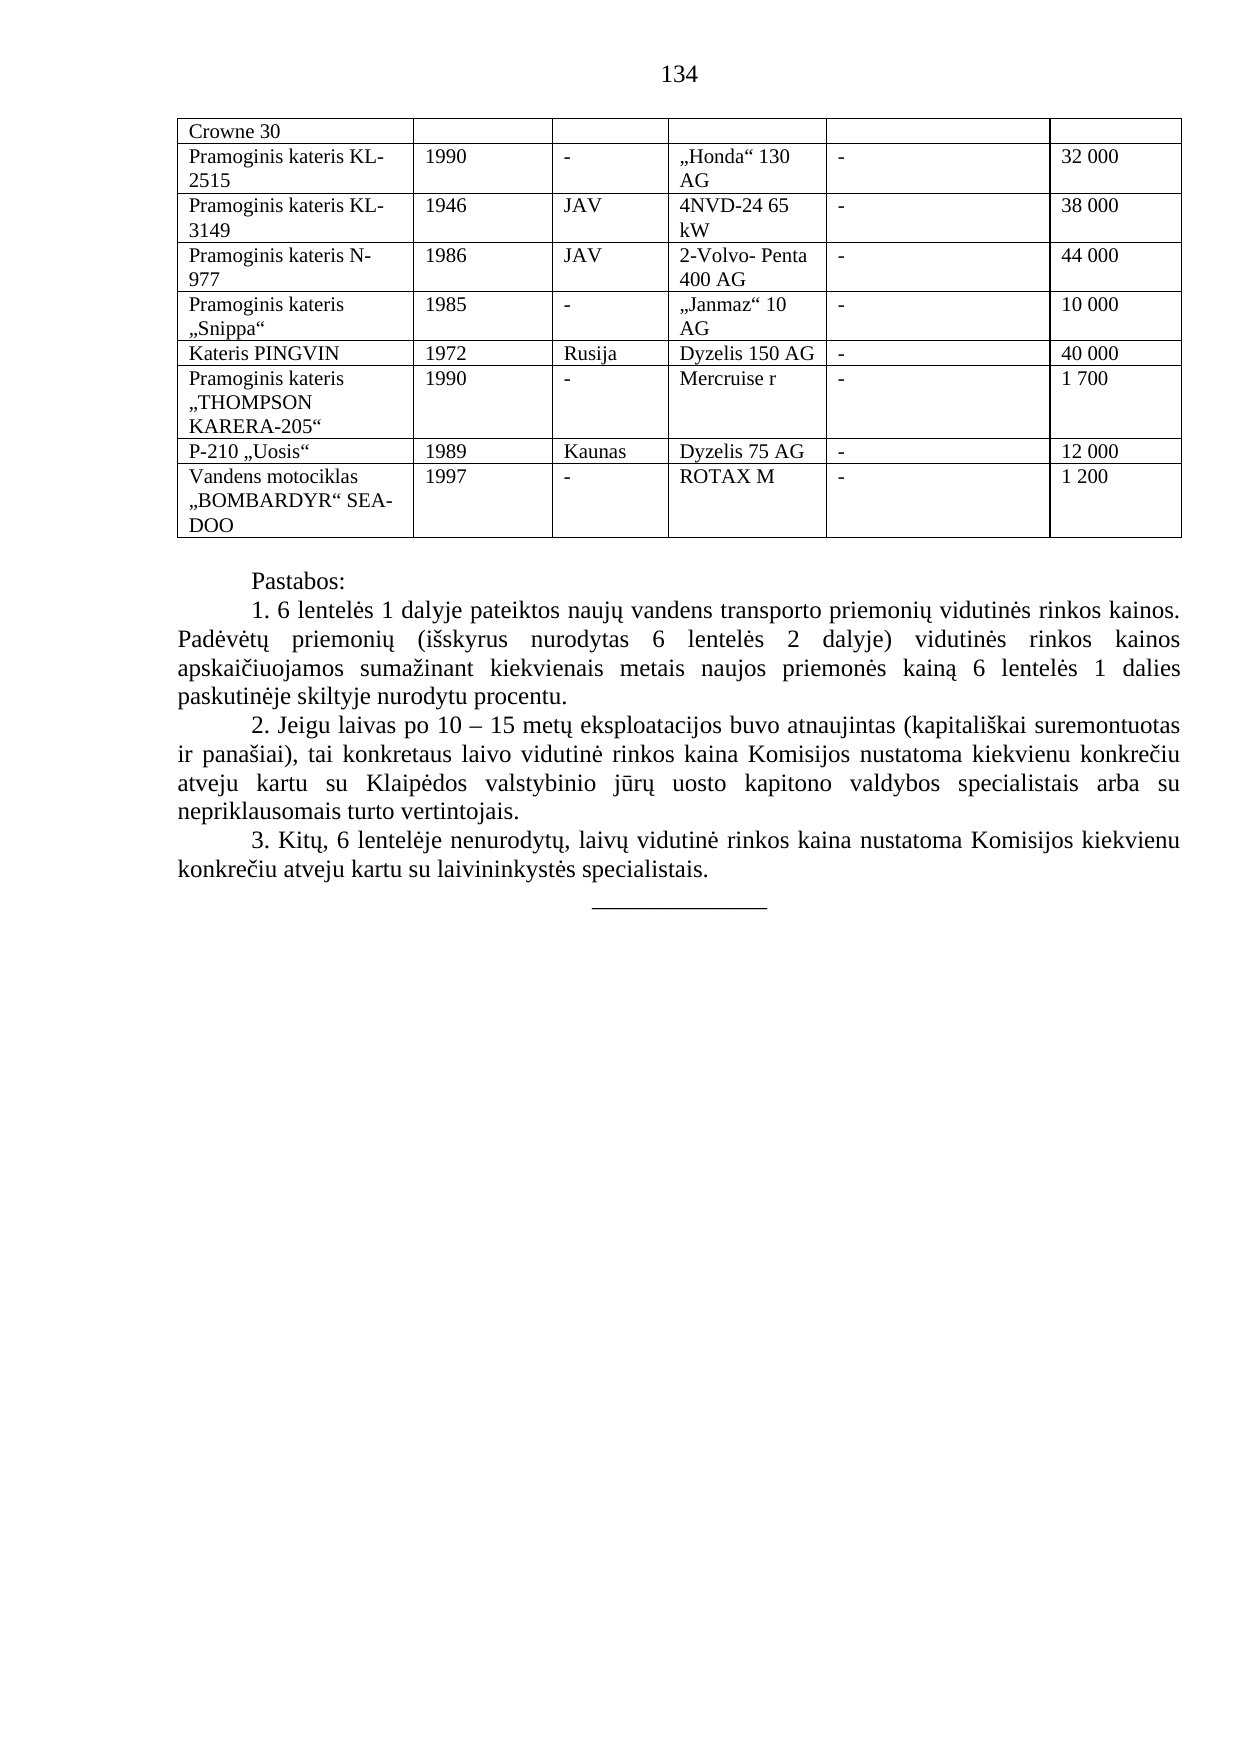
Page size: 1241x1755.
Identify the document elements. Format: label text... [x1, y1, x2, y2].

table_cell - [553, 144, 668, 192]
table_cell „Janmaz“ 10 AG [669, 292, 826, 340]
text 3. Kitų, 6 lentelėje nenurodytų, laivų vidutinė rinkos kaina nustatoma Komisijos kiekvienu konkrečiu atveju kartu su laivininkystės specialistais. [177, 825, 1181, 883]
table_cell 10 000 [1051, 292, 1181, 340]
table_cell Kateris PINGVIN [178, 341, 413, 365]
table_cell - [827, 243, 1049, 291]
table_cell 1997 [414, 464, 552, 537]
table_cell Pramoginis kateris KL-3149 [178, 194, 413, 242]
table_cell Dyzelis 75 AG [669, 439, 826, 463]
text Pastabos: [177, 566, 1181, 595]
table_cell 1 700 [1051, 366, 1181, 438]
table_cell Pramoginis kateris „THOMPSON KARERA-205“ [178, 366, 413, 438]
table_cell [553, 119, 668, 143]
table_cell - [827, 194, 1049, 242]
table_cell 1946 [414, 194, 552, 242]
table_cell 4NVD-24 65 kW [669, 194, 826, 242]
table_cell - [553, 464, 668, 537]
table_cell [414, 119, 552, 143]
table_cell - [553, 292, 668, 340]
table_cell Crowne 30 [178, 119, 413, 143]
table_cell Pramoginis kateris N-977 [178, 243, 413, 291]
table_cell 12 000 [1051, 439, 1181, 463]
table_cell [1051, 119, 1181, 143]
table_cell 40 000 [1051, 341, 1181, 365]
table_cell 1 200 [1051, 464, 1181, 537]
table_cell - [827, 144, 1049, 192]
table_cell 1986 [414, 243, 552, 291]
table_cell - [827, 439, 1049, 463]
table_cell Kaunas [553, 439, 668, 463]
table_cell 1990 [414, 366, 552, 438]
table_cell JAV [553, 243, 668, 291]
text 1. 6 lentelės 1 dalyje pateiktos naujų vandens transporto priemonių vidutinės rinkos kainos. Padėvėtų priemonių (išskyrus nurodytas 6 lentelės 2 dalyje) vidutinės rinkos kainos apskaičiuojamos sumažinant kiekvienais metais naujos priemonės kainą 6 lentelės 1 dalies paskutinėje skiltyje nurodytu procentu. [177, 595, 1181, 710]
table_cell 1990 [414, 144, 552, 192]
table_cell [827, 119, 1049, 143]
table_cell - [827, 341, 1049, 365]
table_cell Vandens motociklas „BOMBARDYR“ SEA-DOO [178, 464, 413, 537]
table_cell Pramoginis kateris KL-2515 [178, 144, 413, 192]
table_cell P-210 „Uosis“ [178, 439, 413, 463]
table_cell - [827, 292, 1049, 340]
table_cell 1985 [414, 292, 552, 340]
text 2. Jeigu laivas po 10 – 15 metų eksploatacijos buvo atnaujintas (kapitališkai suremontuotas ir panašiai), tai konkretaus laivo vidutinė rinkos kaina Komisijos nustatoma kiekvienu konkrečiu atveju kartu su Klaipėdos valstybinio jūrų uosto kapitono valdybos specialistais arba su nepriklausomais turto vertintojais. [177, 710, 1181, 825]
table_cell 38 000 [1051, 194, 1181, 242]
table_cell 1989 [414, 439, 552, 463]
text ______________ [177, 883, 1181, 911]
table_cell „Honda“ 130 AG [669, 144, 826, 192]
table_cell Dyzelis 150 AG [669, 341, 826, 365]
table_cell 44 000 [1051, 243, 1181, 291]
table_cell 1972 [414, 341, 552, 365]
table_cell Mercruise r [669, 366, 826, 438]
table_cell 2-Volvo- Penta 400 AG [669, 243, 826, 291]
table_cell - [827, 464, 1049, 537]
table_cell ROTAX M [669, 464, 826, 537]
table_cell [669, 119, 826, 143]
table_cell - [553, 366, 668, 438]
table_cell Pramoginis kateris „Snippa“ [178, 292, 413, 340]
table_cell - [827, 366, 1049, 438]
table_cell JAV [553, 194, 668, 242]
table_cell 32 000 [1051, 144, 1181, 192]
table_cell Rusija [553, 341, 668, 365]
